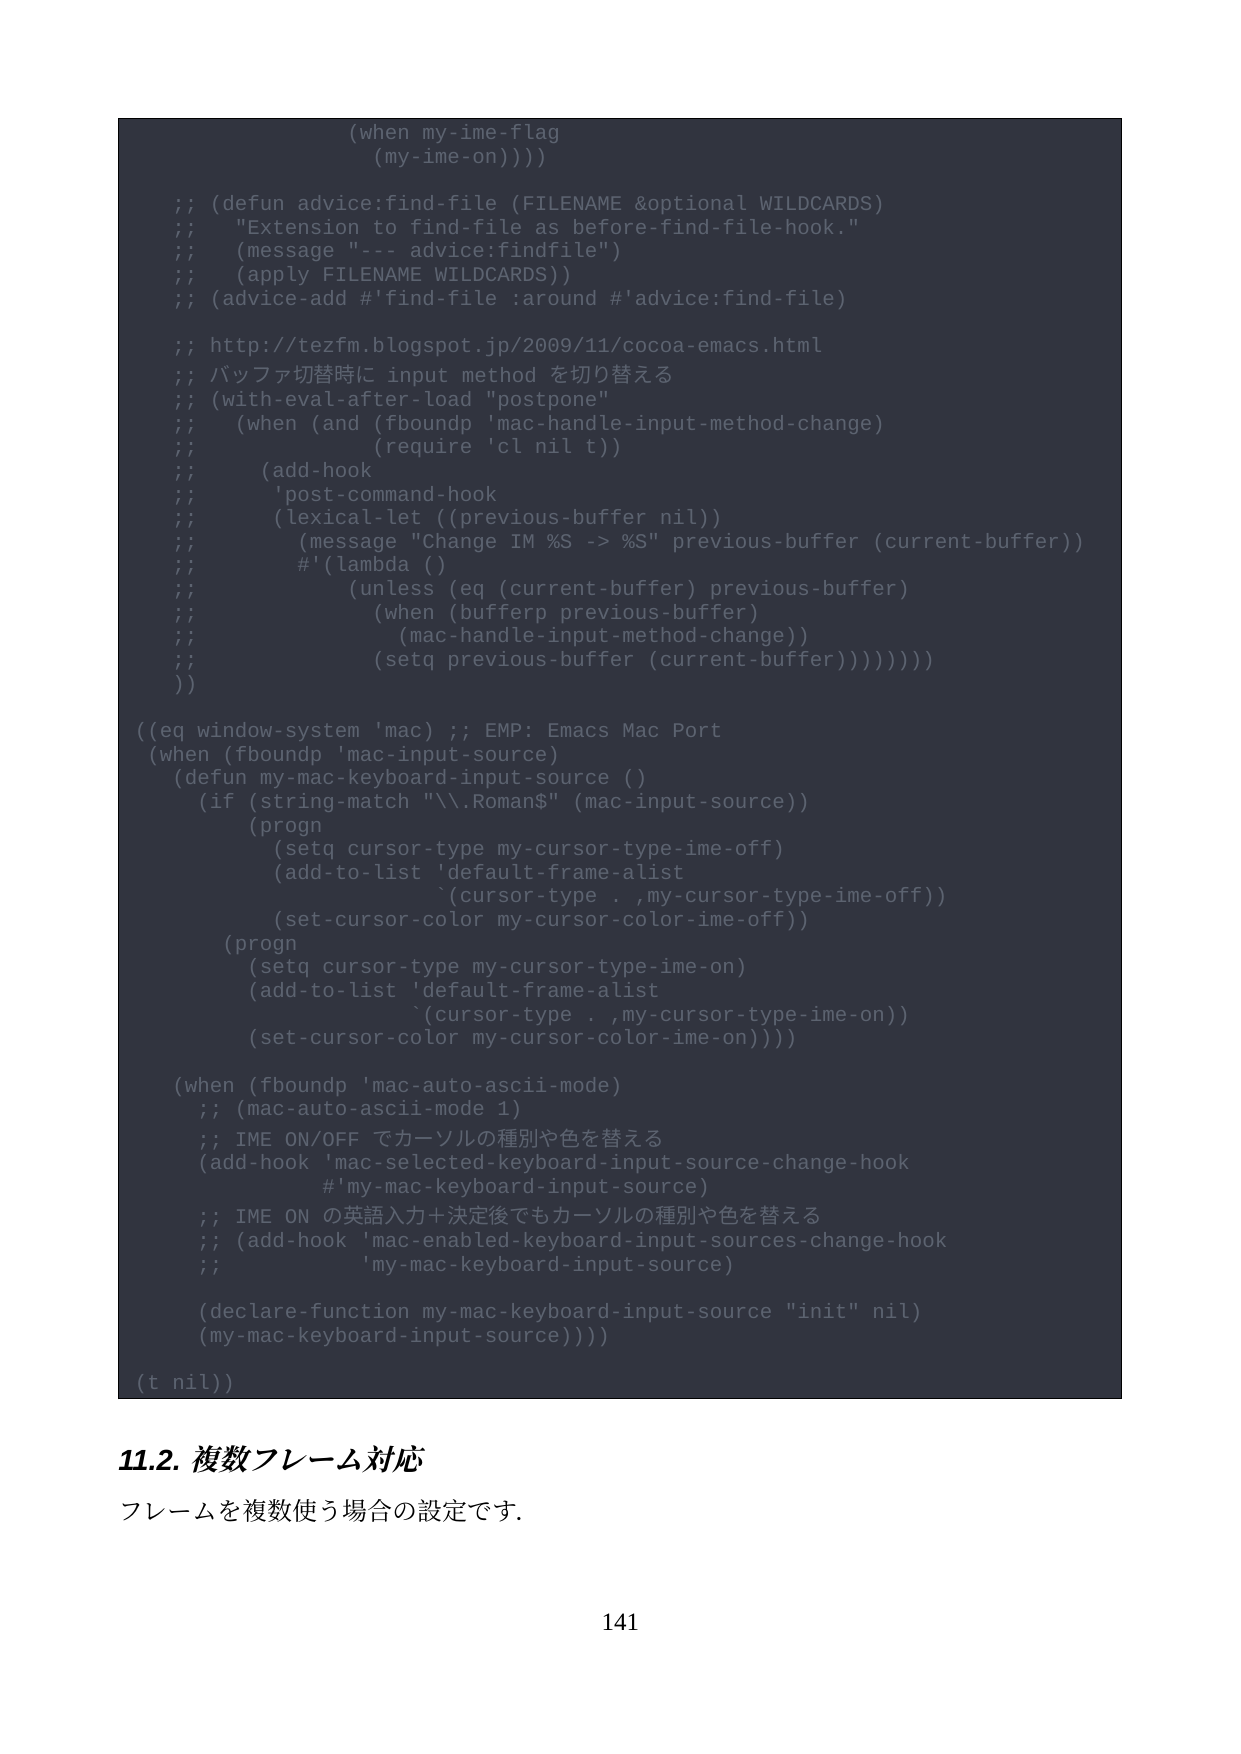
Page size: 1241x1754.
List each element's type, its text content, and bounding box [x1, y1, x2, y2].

text ;; IME ON の英語入力＋決定後でもカーソルの種別や色を替える [119, 1196, 1121, 1226]
text (when (fboundp 'mac-input-source) [119, 740, 1121, 763]
text ;; (unless (eq (current-buffer) previous-buffer) [119, 574, 1121, 598]
text (set-cursor-color my-cursor-color-ime-off)) [119, 905, 1121, 929]
text ;; (setq previous-buffer (current-buffer)))))))) [119, 645, 1121, 669]
text (progn [119, 929, 1121, 952]
text (add-to-list 'default-frame-alist [119, 858, 1121, 882]
text ;; http://tezfm.blogspot.jp/2009/11/cocoa-emacs.html [119, 331, 1121, 354]
text ;; バッファ切替時に input method を切り替える [119, 354, 1121, 385]
text ;; (mac-handle-input-method-change)) [119, 621, 1121, 645]
text ;; (add-hook 'mac-enabled-keyboard-input-sources-change-hook [119, 1226, 1121, 1250]
text ;; 'my-mac-keyboard-input-source) [119, 1250, 1121, 1273]
text ;; (defun advice:find-file (FILENAME &optional WILDCARDS) [119, 189, 1121, 213]
text (setq cursor-type my-cursor-type-ime-off) [119, 834, 1121, 858]
text (if (string-match "\\.Roman$" (mac-input-source)) [119, 787, 1121, 811]
text #'my-mac-keyboard-input-source) [119, 1172, 1121, 1196]
text (add-to-list 'default-frame-alist [119, 976, 1121, 1000]
text ;; (lexical-let ((previous-buffer nil)) [119, 503, 1121, 527]
text `(cursor-type . ,my-cursor-type-ime-off)) [119, 882, 1121, 905]
text (setq cursor-type my-cursor-type-ime-on) [119, 952, 1121, 976]
text (when my-ime-flag [119, 119, 1121, 142]
text (my-ime-on)))) [119, 142, 1121, 165]
text ;; (with-eval-after-load "postpone" [119, 385, 1121, 409]
text ;; #'(lambda () [119, 551, 1121, 574]
text ;; (require 'cl nil t)) [119, 432, 1121, 456]
text ;; (add-hook [119, 456, 1121, 479]
text (defun my-mac-keyboard-input-source () [119, 763, 1121, 787]
text )) [119, 669, 1121, 692]
text (t nil)) [119, 1368, 1121, 1398]
text ;; "Extension to find-file as before-find-file-hook." [119, 213, 1121, 236]
text ((eq window-system 'mac) ;; EMP: Emacs Mac Port [119, 716, 1121, 740]
text (when (fboundp 'mac-auto-ascii-mode) [119, 1071, 1121, 1094]
subtitle 複数フレーム対応 [118, 1437, 1122, 1479]
text ;; 'post-command-hook [119, 479, 1121, 503]
text ;; (advice-add #'find-file :around #'advice:find-file) [119, 284, 1121, 307]
text `(cursor-type . ,my-cursor-type-ime-on)) [119, 1000, 1121, 1023]
text (declare-function my-mac-keyboard-input-source "init" nil) [119, 1297, 1121, 1321]
text (my-mac-keyboard-input-source)))) [119, 1321, 1121, 1344]
text ;; (message "Change IM %S -> %S" previous-buffer (current-buffer)) [119, 527, 1121, 551]
text (progn [119, 811, 1121, 834]
text (set-cursor-color my-cursor-color-ime-on)))) [119, 1023, 1121, 1047]
text ;; IME ON/OFF でカーソルの種別や色を替える [119, 1118, 1121, 1148]
text (add-hook 'mac-selected-keyboard-input-source-change-hook [119, 1148, 1121, 1172]
text ;; (apply FILENAME WILDCARDS)) [119, 260, 1121, 284]
text フレームを複数使う場合の設定です． [118, 1491, 1122, 1556]
text ;; (when (bufferp previous-buffer) [119, 598, 1121, 621]
text ;; (message "--- advice:findfile") [119, 236, 1121, 260]
text ;; (when (and (fboundp 'mac-handle-input-method-change) [119, 409, 1121, 432]
text ;; (mac-auto-ascii-mode 1) [119, 1094, 1121, 1118]
